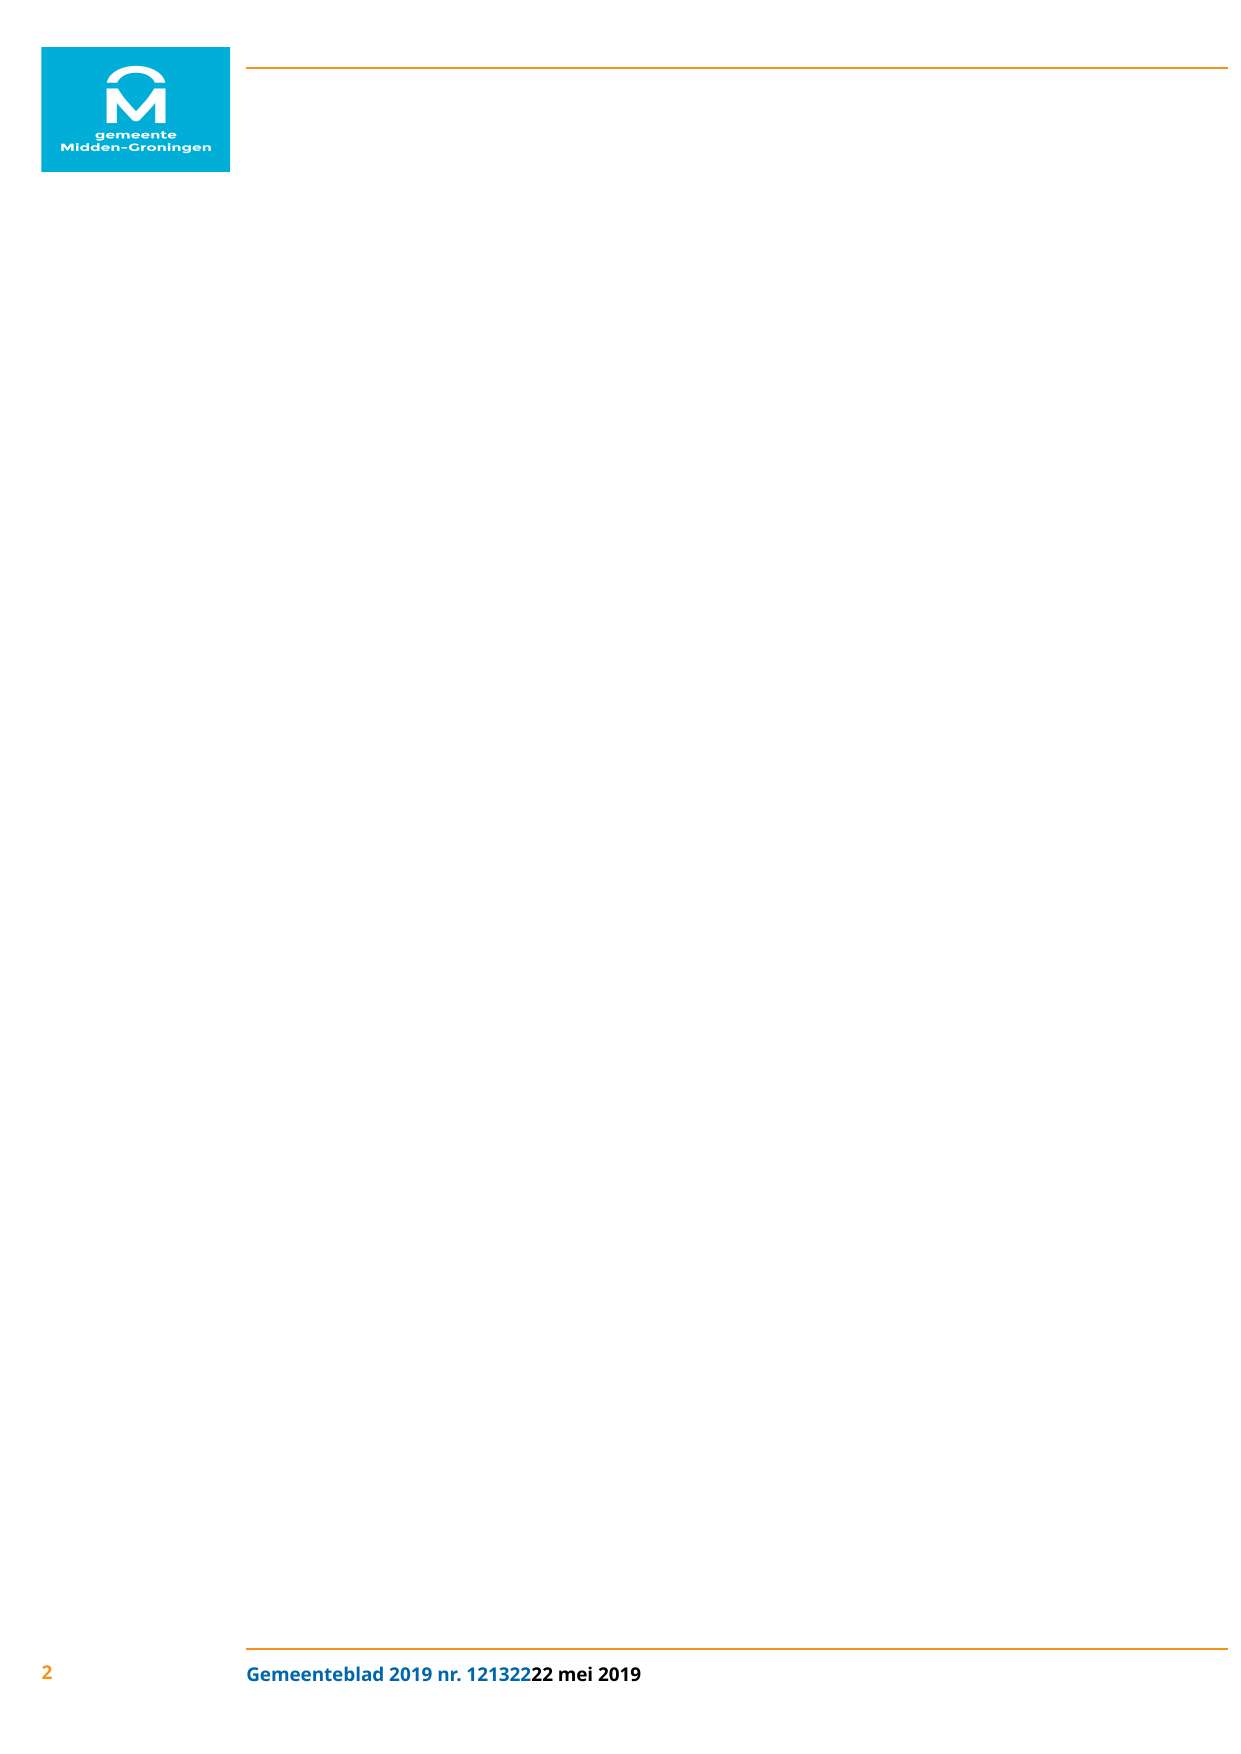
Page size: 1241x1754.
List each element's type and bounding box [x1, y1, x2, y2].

picture [108, 66, 164, 82]
picture [107, 89, 165, 122]
picture [184, 146, 190, 153]
